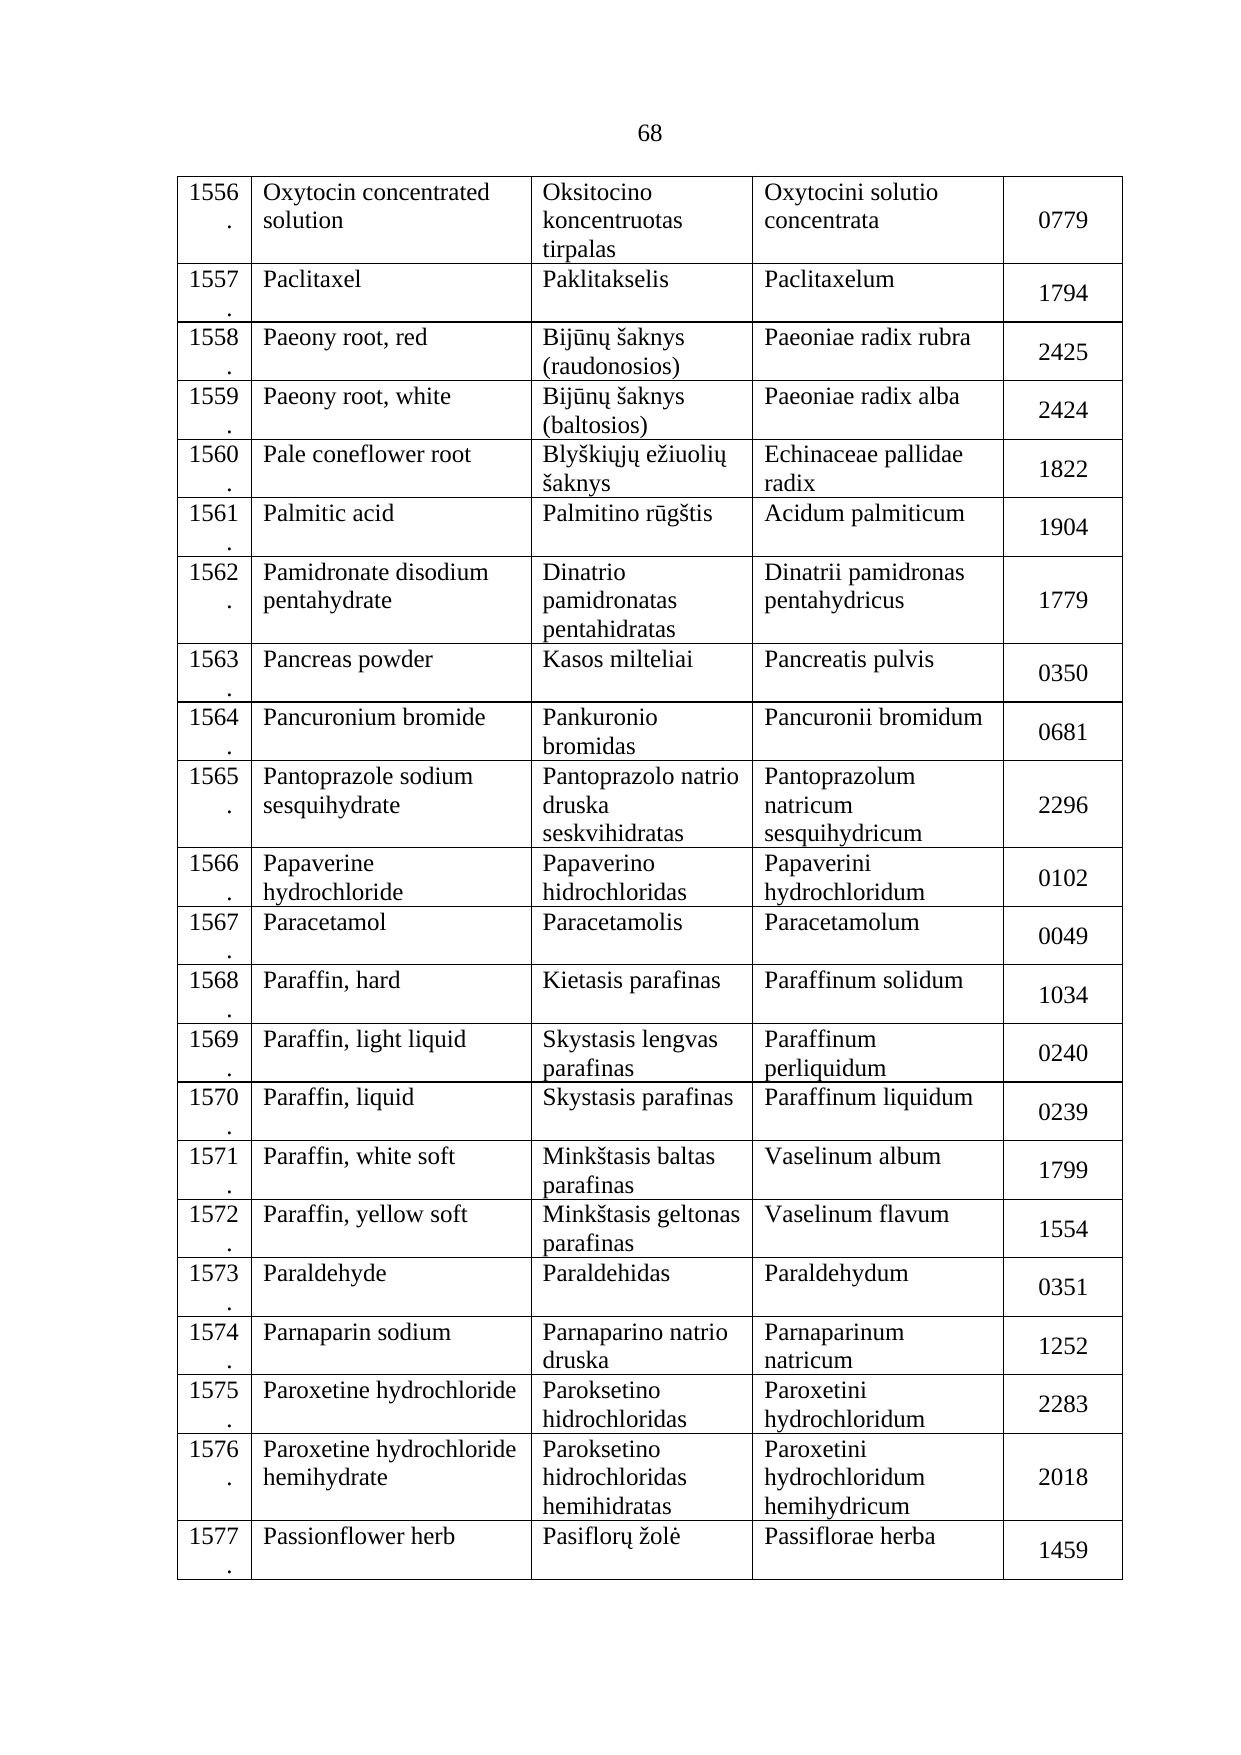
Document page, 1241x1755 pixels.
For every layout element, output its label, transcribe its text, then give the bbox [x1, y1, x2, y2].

table_cell Paeoniae radix rubra [753, 323, 1003, 380]
table_cell Papaverini hydrochloridum [753, 848, 1003, 906]
table_cell 0102 [1004, 848, 1122, 906]
table_cell Paroxetini hydrochloridum [753, 1375, 1003, 1433]
table_cell Paraldehidas [532, 1258, 752, 1316]
table_cell Paraffinum liquidum [753, 1083, 1003, 1140]
table_cell Paracetamol [252, 907, 531, 964]
table_cell 1554 [1004, 1200, 1122, 1257]
table_cell 1556. [178, 177, 251, 263]
table_cell 1822 [1004, 440, 1122, 497]
table_cell 1252 [1004, 1317, 1122, 1374]
table_cell Paroxetine hydrochloride hemihydrate [252, 1434, 531, 1520]
table_cell 1567. [178, 907, 251, 964]
table_cell 1574. [178, 1317, 251, 1374]
table_cell Minkštasis geltonas parafinas [532, 1200, 752, 1257]
table_cell Papaverino hidrochloridas [532, 848, 752, 906]
table_cell 0239 [1004, 1083, 1122, 1140]
table_cell Paracetamolum [753, 907, 1003, 964]
table_cell Parnaparin sodium [252, 1317, 531, 1374]
table_cell Papaverine hydrochloride [252, 848, 531, 906]
table_cell 1564. [178, 703, 251, 760]
table_cell Paraffin, light liquid [252, 1024, 531, 1081]
table_cell Paroxetini hydrochloridum hemihydricum [753, 1434, 1003, 1520]
table_cell Paroxetine hydrochloride [252, 1375, 531, 1433]
table_cell Kietasis parafinas [532, 965, 752, 1023]
table_cell Skystasis parafinas [532, 1083, 752, 1140]
table_cell Vaselinum flavum [753, 1200, 1003, 1257]
table_cell Palmitino rūgštis [532, 498, 752, 556]
table_cell Dinatrii pamidronas pentahydricus [753, 557, 1003, 643]
table_cell Kasos milteliai [532, 644, 752, 701]
table_cell Paraffinum perliquidum [753, 1024, 1003, 1081]
table_cell 1799 [1004, 1141, 1122, 1198]
table_cell Pale coneflower root [252, 440, 531, 497]
table_cell Bijūnų šaknys (raudonosios) [532, 323, 752, 380]
table_cell 0049 [1004, 907, 1122, 964]
table_cell Paracetamolis [532, 907, 752, 964]
table_cell Paroksetino hidrochloridas hemihidratas [532, 1434, 752, 1520]
table_cell Oksitocino koncentruotas tirpalas [532, 177, 752, 263]
table_cell Oxytocin concentrated solution [252, 177, 531, 263]
table_cell Paklitakselis [532, 264, 752, 321]
table_cell Paclitaxel [252, 264, 531, 321]
table_cell Paroksetino hidrochloridas [532, 1375, 752, 1433]
table_cell Pancreas powder [252, 644, 531, 701]
table_cell Pasiflorų žolė [532, 1521, 752, 1578]
table_cell Pancreatis pulvis [753, 644, 1003, 701]
table_cell 1558. [178, 323, 251, 380]
table_cell Paraffinum solidum [753, 965, 1003, 1023]
table_cell 0350 [1004, 644, 1122, 701]
table_cell 1563. [178, 644, 251, 701]
table_cell 0351 [1004, 1258, 1122, 1316]
table_cell Pancuronium bromide [252, 703, 531, 760]
table_cell 1459 [1004, 1521, 1122, 1578]
table_cell 1034 [1004, 965, 1122, 1023]
table_cell 1577. [178, 1521, 251, 1578]
table_cell 1568. [178, 965, 251, 1023]
table_cell Vaselinum album [753, 1141, 1003, 1198]
table_cell 1559. [178, 381, 251, 438]
table_cell 1794 [1004, 264, 1122, 321]
table_cell 1573. [178, 1258, 251, 1316]
table_cell 1560. [178, 440, 251, 497]
table_cell 0779 [1004, 177, 1122, 263]
table_cell 1904 [1004, 498, 1122, 556]
table_cell Blyškiųjų ežiuolių šaknys [532, 440, 752, 497]
table_cell 0681 [1004, 703, 1122, 760]
table_cell 1571. [178, 1141, 251, 1198]
table_cell 1570. [178, 1083, 251, 1140]
table_cell Pancuronii bromidum [753, 703, 1003, 760]
table_cell Passionflower herb [252, 1521, 531, 1578]
table_cell 0240 [1004, 1024, 1122, 1081]
table_cell 1576. [178, 1434, 251, 1520]
table_cell 1566. [178, 848, 251, 906]
table_cell Paraldehyde [252, 1258, 531, 1316]
table_cell 1562. [178, 557, 251, 643]
table_cell 1779 [1004, 557, 1122, 643]
table_cell 2424 [1004, 381, 1122, 438]
table_cell Pantoprazolum natricum sesquihydricum [753, 761, 1003, 847]
table_cell Pankuronio bromidas [532, 703, 752, 760]
table_cell Oxytocini solutio concentrata [753, 177, 1003, 263]
table_cell 2425 [1004, 323, 1122, 380]
table_cell Paeony root, white [252, 381, 531, 438]
table_cell Passiflorae herba [753, 1521, 1003, 1578]
table_cell 2283 [1004, 1375, 1122, 1433]
table_cell 1561. [178, 498, 251, 556]
table_cell Bijūnų šaknys (baltosios) [532, 381, 752, 438]
table_cell Paraldehydum [753, 1258, 1003, 1316]
table_cell Parnaparinum natricum [753, 1317, 1003, 1374]
table_cell 1572. [178, 1200, 251, 1257]
table_cell Pamidronate disodium pentahydrate [252, 557, 531, 643]
table_cell Echinaceae pallidae radix [753, 440, 1003, 497]
table_cell Paraffin, white soft [252, 1141, 531, 1198]
table_cell Paeony root, red [252, 323, 531, 380]
table_cell Pantoprazolo natrio druska seskvihidratas [532, 761, 752, 847]
table_cell 1565. [178, 761, 251, 847]
table_cell 2018 [1004, 1434, 1122, 1520]
table_cell Minkštasis baltas parafinas [532, 1141, 752, 1198]
table_cell Paeoniae radix alba [753, 381, 1003, 438]
table_cell 1569. [178, 1024, 251, 1081]
table_cell Dinatrio pamidronatas pentahidratas [532, 557, 752, 643]
table_cell Skystasis lengvas parafinas [532, 1024, 752, 1081]
table_cell Paraffin, yellow soft [252, 1200, 531, 1257]
table_cell 2296 [1004, 761, 1122, 847]
table_cell Parnaparino natrio druska [532, 1317, 752, 1374]
table_cell Paraffin, liquid [252, 1083, 531, 1140]
table_cell 1575. [178, 1375, 251, 1433]
table_cell Paclitaxelum [753, 264, 1003, 321]
table_cell Acidum palmiticum [753, 498, 1003, 556]
table_cell Paraffin, hard [252, 965, 531, 1023]
table_cell Pantoprazole sodium sesquihydrate [252, 761, 531, 847]
table_cell 1557. [178, 264, 251, 321]
table_cell Palmitic acid [252, 498, 531, 556]
